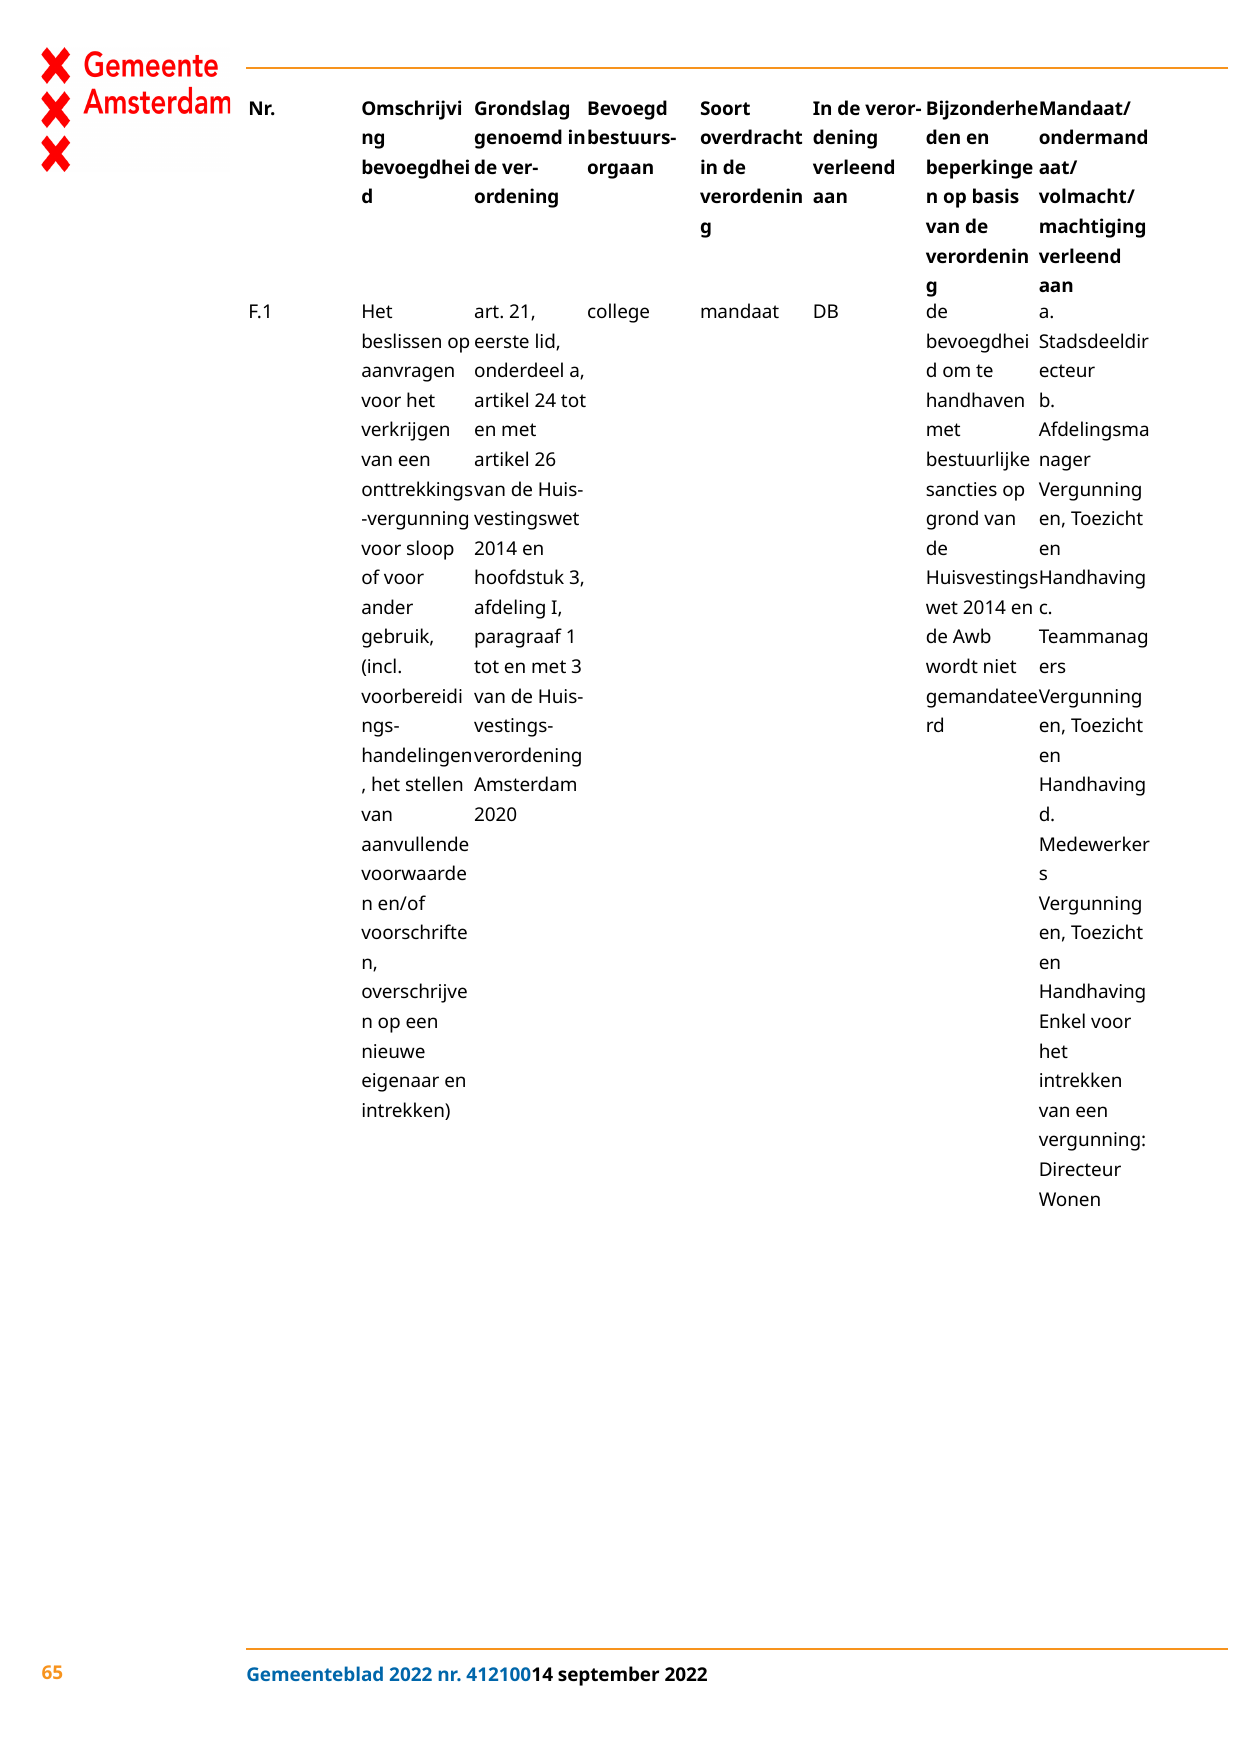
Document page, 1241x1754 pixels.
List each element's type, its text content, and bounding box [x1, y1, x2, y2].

table_header Soort overdracht in de verordening [700, 95, 813, 298]
table_cell a. Stadsdeeldirecteur b. Afdelingsmanager Vergunningen, Toezicht en Handhaving c. Teammanagers Vergunningen, Toezicht en Handhaving d. Medewerkers Vergunningen, Toezicht en Handhaving Enkel voor het intrekken van een vergunning: Directeur Wonen [1039, 298, 1152, 1211]
table_header In de veror-dening verleend aan [813, 95, 926, 298]
table_cell art. 21, eerste lid, onderdeel a, artikel 24 tot en met artikel 26 van de Huis-vestingswet 2014 en hoofdstuk 3, afdeling I, paragraaf 1 tot en met 3 van de Huis-vestings- verordening Amsterdam 2020 [474, 298, 587, 1211]
table_header Bevoegd bestuurs-orgaan [587, 95, 700, 298]
table_header Omschrijving bevoegdheid [361, 95, 474, 298]
table_header Grondslag genoemd in de ver- ordening [474, 95, 587, 298]
table_header Bijzonderheden en beperkingen op basis van de verordening [926, 95, 1038, 298]
table_cell de bevoegdheid om te handhaven met bestuurlijke sancties op grond van de Huisvestingswet 2014 en de Awb wordt niet gemandateerd [926, 298, 1038, 1211]
table_header Nr. [248, 95, 361, 298]
table_header Mandaat/ondermandaat/ volmacht/machtiging verleend aan [1039, 95, 1152, 298]
table_cell college [587, 298, 700, 1211]
picture [41, 47, 231, 172]
table_cell DB [813, 298, 926, 1211]
table_cell Het beslissen op aanvragen voor het verkrijgen van een onttrekkings-vergunning voor sloop of voor ander gebruik, (incl. voorbereidings-handelingen, het stellen van aanvullende voorwaarden en/of voorschriften, overschrijven op een nieuwe eigenaar en intrekken) [361, 298, 474, 1211]
table_cell F.1 [248, 298, 361, 1211]
table_cell mandaat [700, 298, 813, 1211]
